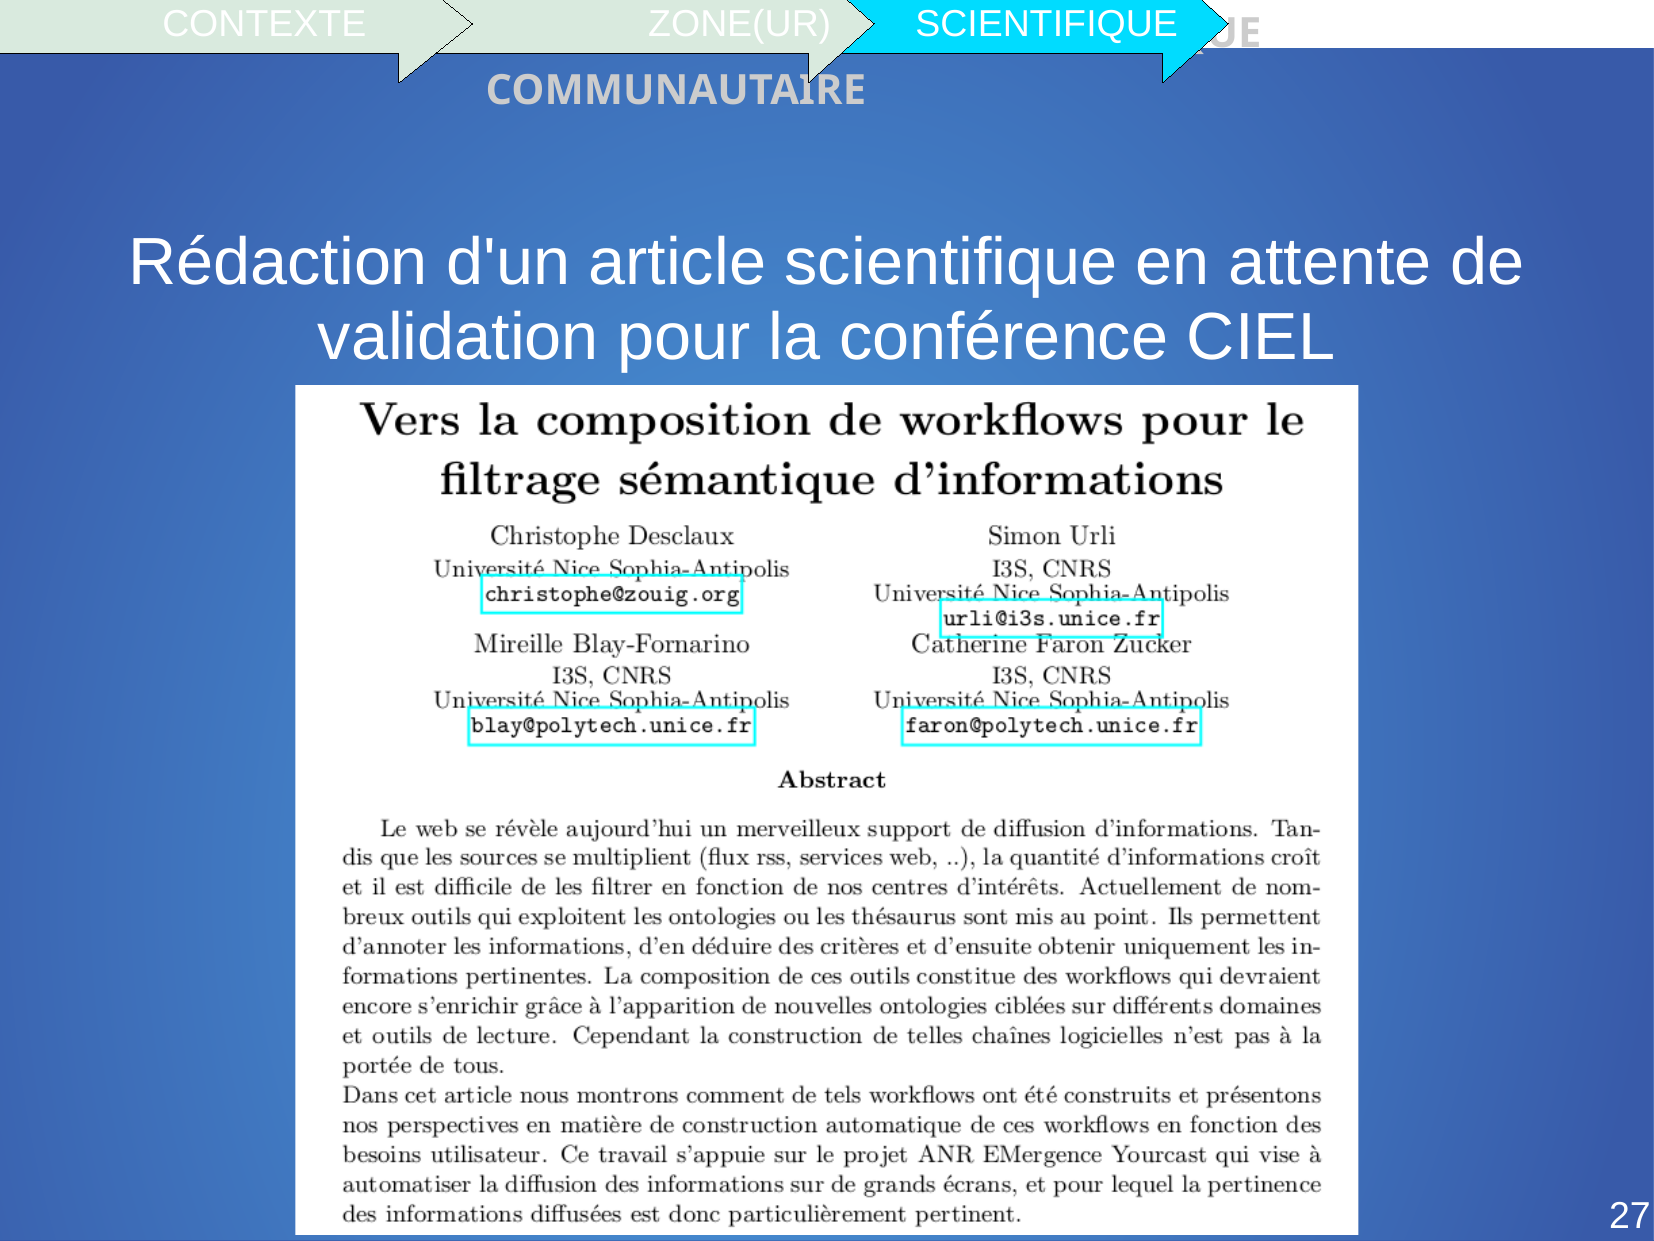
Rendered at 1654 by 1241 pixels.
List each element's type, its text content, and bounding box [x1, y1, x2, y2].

text_box ZONE(UR) [436, 0, 875, 83]
picture [781, 79, 788, 92]
text_box SCIENTIFIQUE [842, 0, 1229, 83]
picture [0, 48, 1654, 1241]
picture [825, 79, 833, 87]
text_box CONTEXTE [0, 0, 473, 83]
list Rédaction d'un article scientifique en attente de validation pour la conférence CIEL [82, 224, 1571, 1043]
